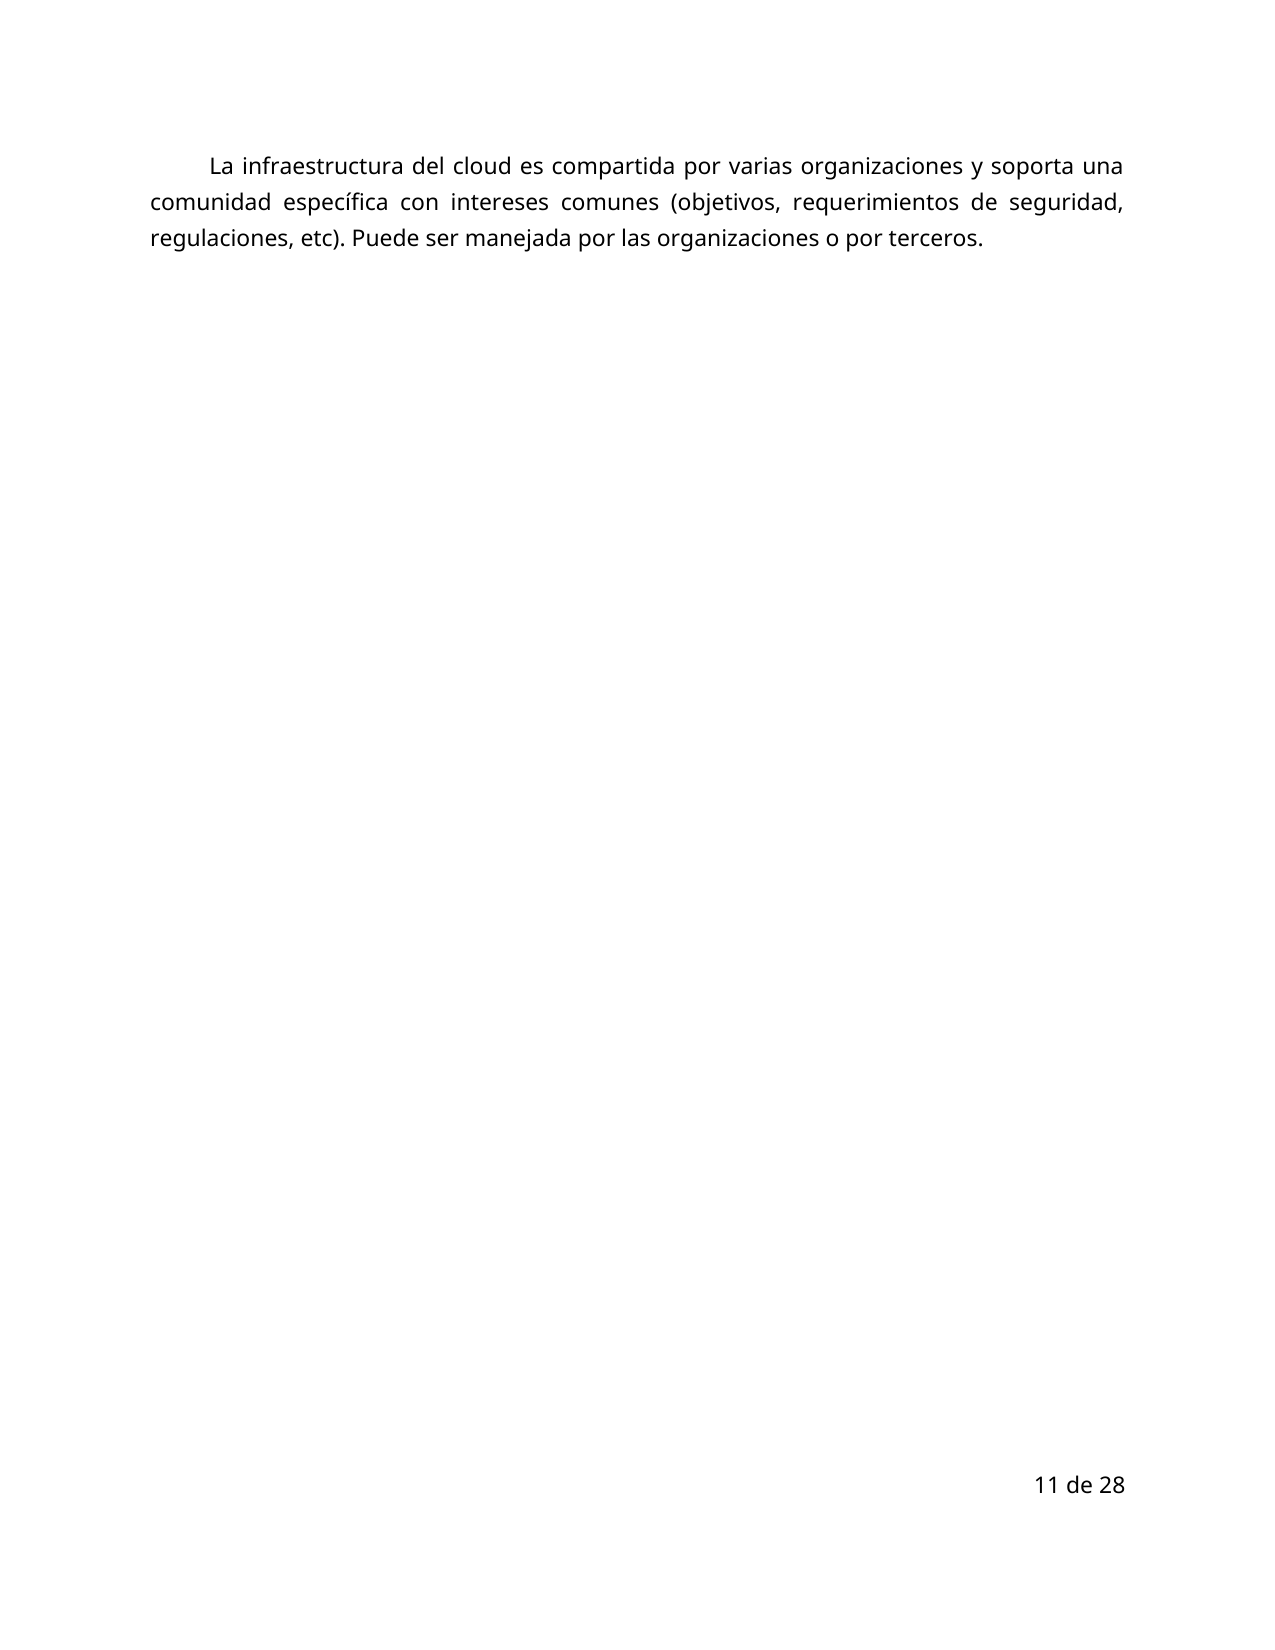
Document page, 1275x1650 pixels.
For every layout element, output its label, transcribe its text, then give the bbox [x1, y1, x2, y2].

text La infraestructura del cloud es compartida por varias organizaciones y soporta una comunidad específica con intereses comunes (objetivos, requerimientos de seguridad, regulaciones, etc). Puede ser manejada por las organizaciones o por terceros. [150, 150, 1125, 253]
